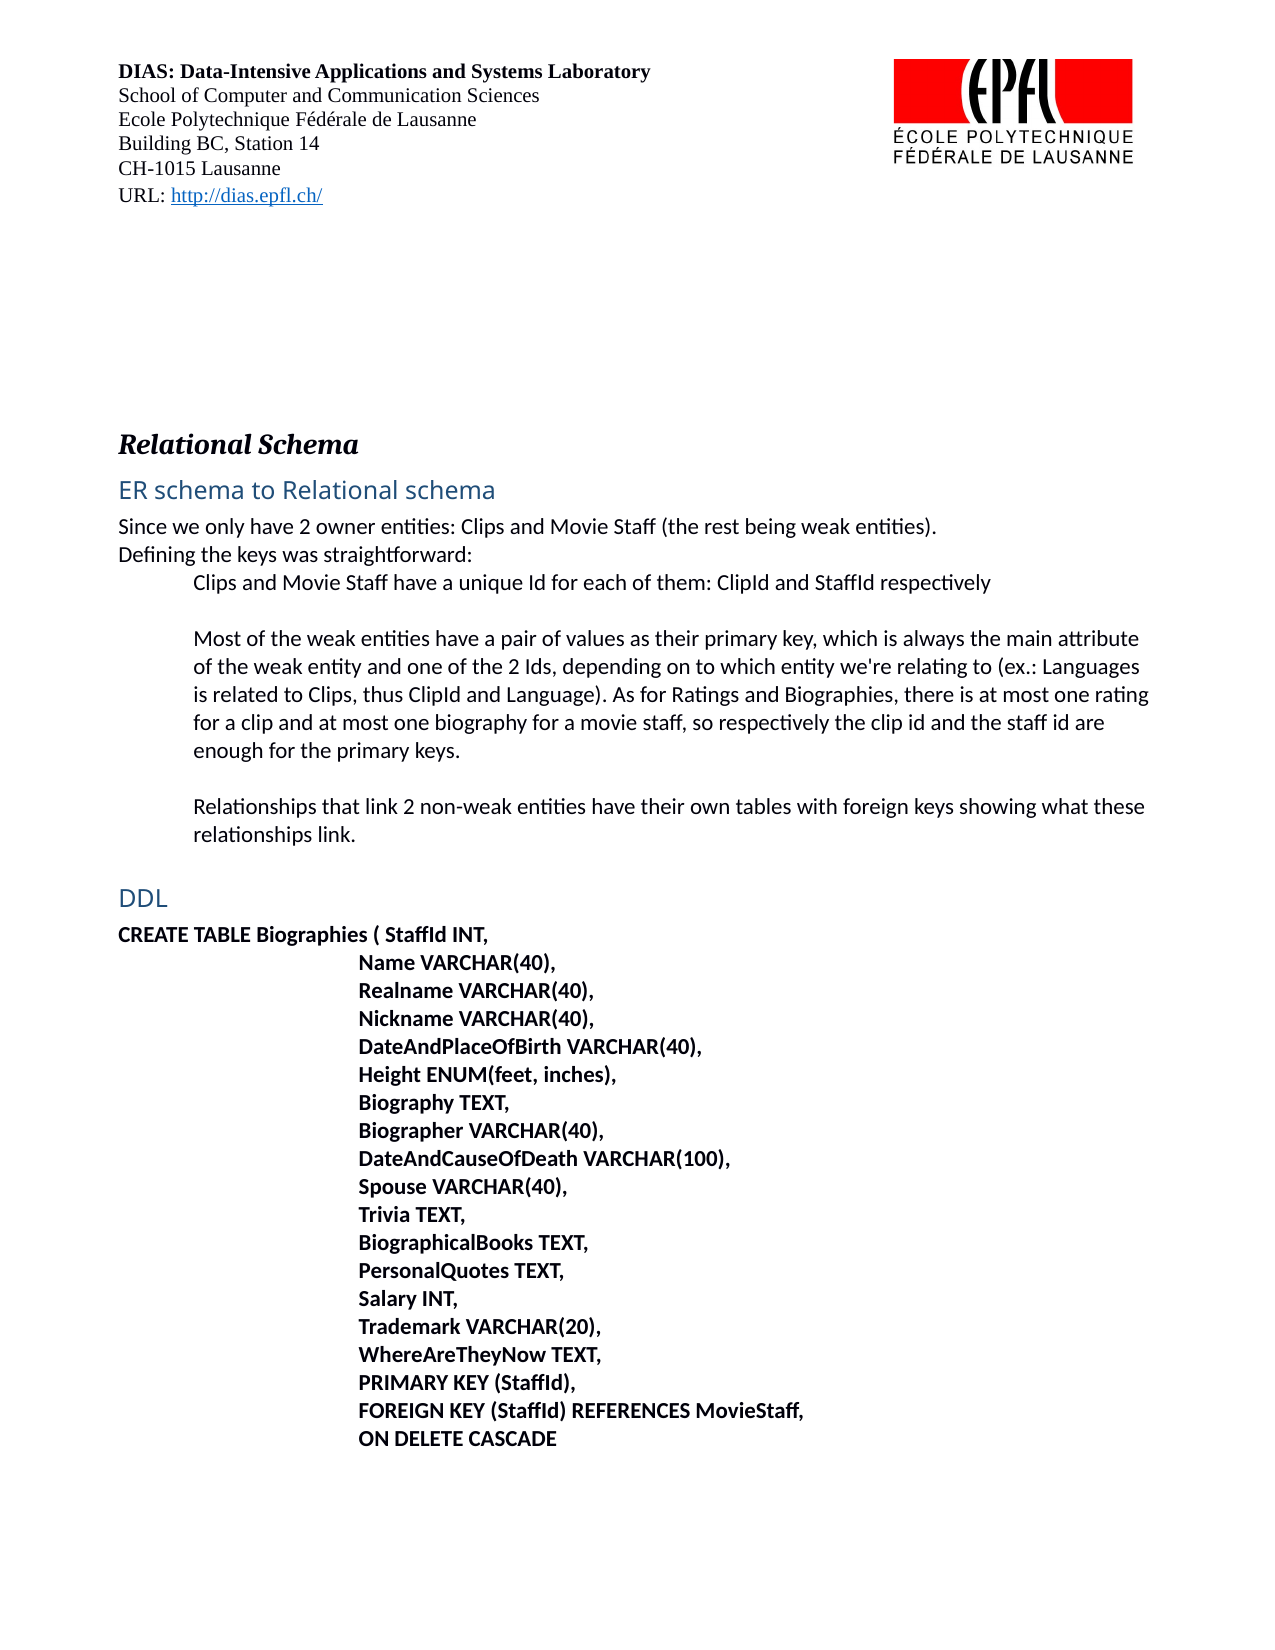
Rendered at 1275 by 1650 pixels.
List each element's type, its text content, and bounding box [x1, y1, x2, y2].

text Trademark VARCHAR(20), [118, 1312, 1157, 1340]
text Since we only have 2 owner entities: Clips and Movie Staff (the rest being weak entities). [118, 512, 1157, 540]
text Biography TEXT, [118, 1088, 1157, 1116]
text Nickname VARCHAR(40), [118, 1004, 1157, 1032]
text Defining the keys was straightforward: [118, 540, 1157, 568]
subtitle ER schema to Relational schema [118, 473, 1157, 507]
text Name VARCHAR(40), [118, 948, 1157, 976]
text DateAndCauseOfDeath VARCHAR(100), [118, 1144, 1157, 1172]
text Biographer VARCHAR(40), [118, 1116, 1157, 1144]
text Trivia TEXT, [118, 1200, 1157, 1228]
subtitle DDL [118, 881, 1157, 915]
picture [893, 59, 1135, 167]
text DateAndPlaceOfBirth VARCHAR(40), [118, 1032, 1157, 1060]
text Realname VARCHAR(40), [118, 976, 1157, 1004]
text Salary INT, [118, 1284, 1157, 1312]
text FOREIGN KEY (StaffId) REFERENCES MovieStaff, [118, 1396, 1157, 1424]
subtitle Relational Schema [118, 428, 1157, 462]
text Relationships that link 2 non-weak entities have their own tables with foreign keys showing what these relationships link. [193, 792, 1157, 848]
text Spouse VARCHAR(40), [118, 1172, 1157, 1200]
text CREATE TABLE Biographies ( StaffId INT, [118, 920, 1157, 948]
text BiographicalBooks TEXT, [118, 1228, 1157, 1256]
text ON DELETE CASCADE [118, 1424, 1157, 1452]
text PersonalQuotes TEXT, [118, 1256, 1157, 1284]
text WhereAreTheyNow TEXT, [118, 1340, 1157, 1368]
text PRIMARY KEY (StaffId), [118, 1368, 1157, 1396]
text Most of the weak entities have a pair of values as their primary key, which is always the main attribute of the weak entity and one of the 2 Ids, depending on to which entity we're relating to (ex.: Languages is related to Clips, thus ClipId and Language). As for Ratings and Biographies, there is at most one rating for a clip and at most one biography for a movie staff, so respectively the clip id and the staff id are enough for the primary keys. [193, 624, 1157, 764]
text Height ENUM(feet, inches), [118, 1060, 1157, 1088]
text Clips and Movie Staff have a unique Id for each of them: ClipId and StaffId respectively [193, 568, 1157, 596]
